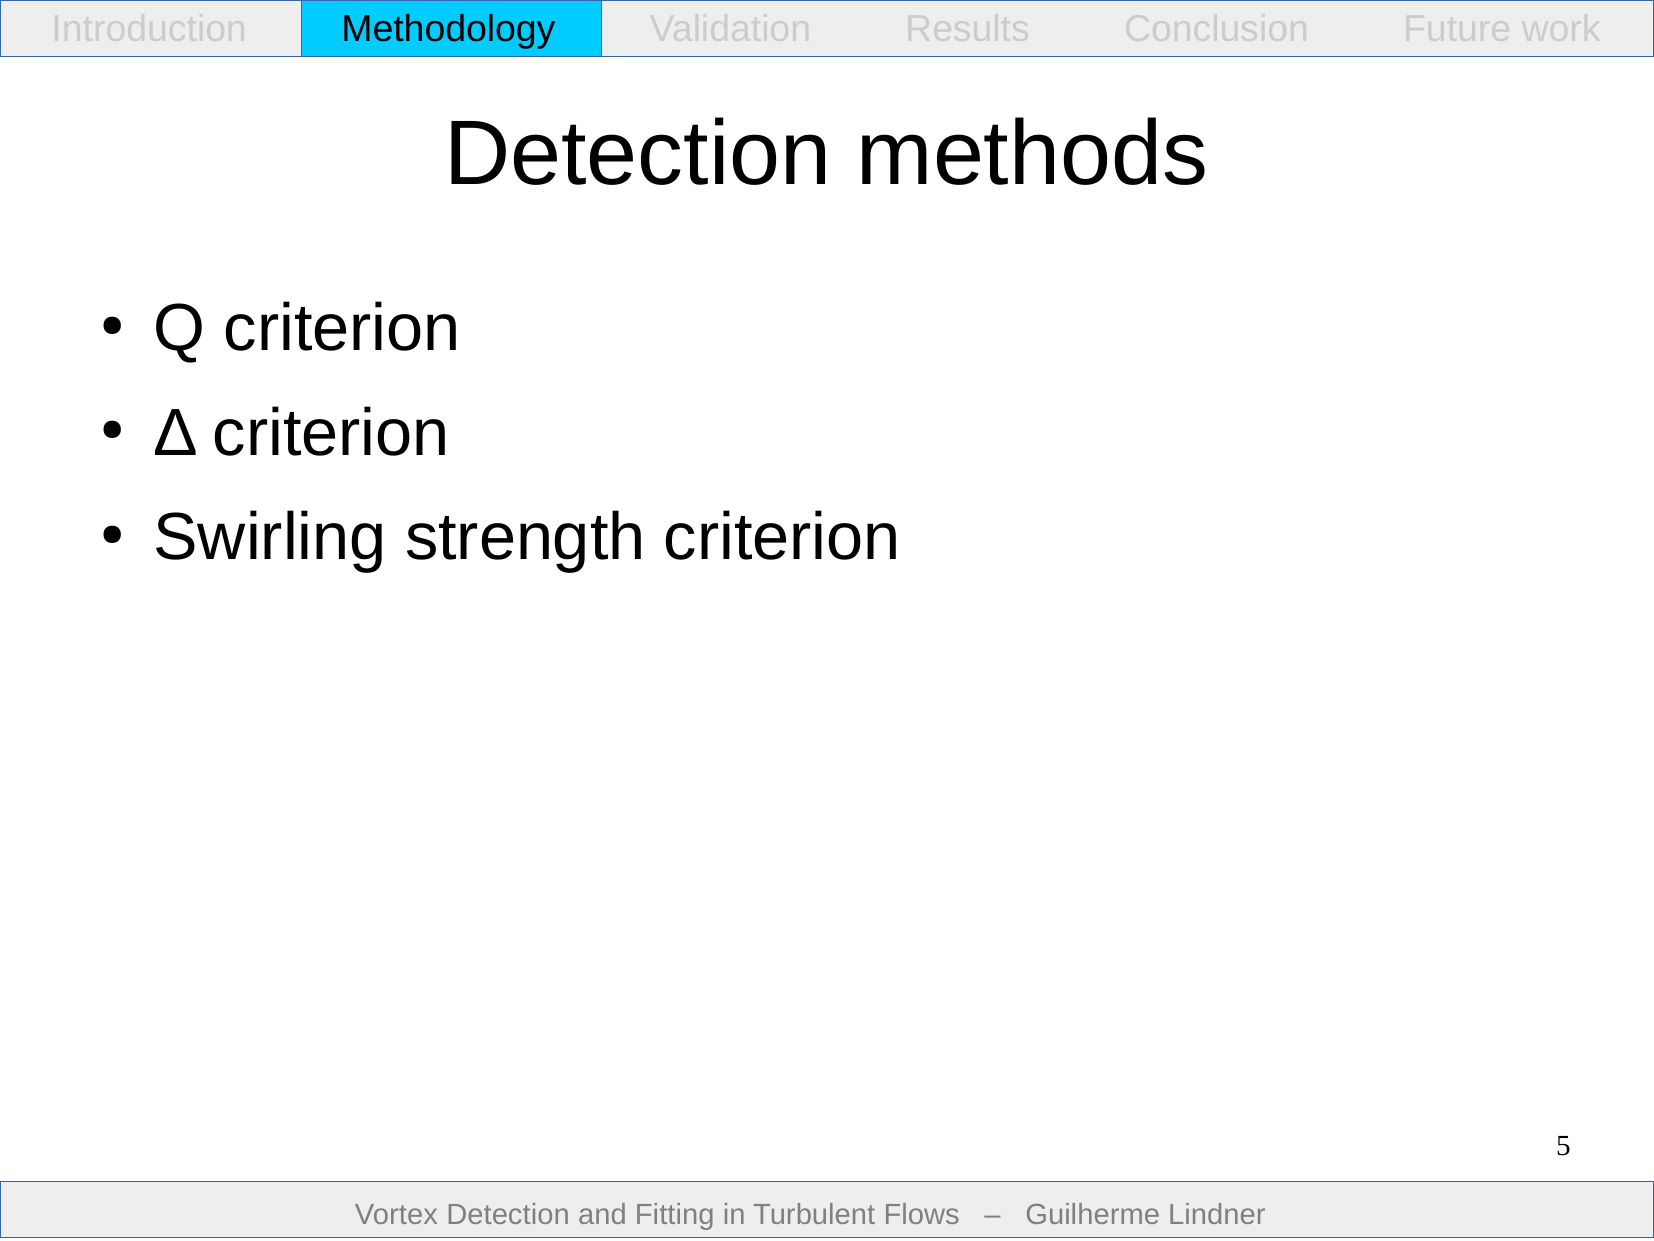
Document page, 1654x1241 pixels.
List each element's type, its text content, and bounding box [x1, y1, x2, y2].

title Detection methods [82, 57, 1571, 257]
text_box Vortex Detection and Fitting in Turbulent Flows – Guilherme Lindner [340, 1190, 1314, 1241]
list Q criterion Δ criterion Swirling strength criterion [82, 290, 1571, 1010]
text_box [0, 1181, 1654, 1238]
text_box Introduction Methodology Validation Results Conclusion Future work [0, 0, 1654, 57]
